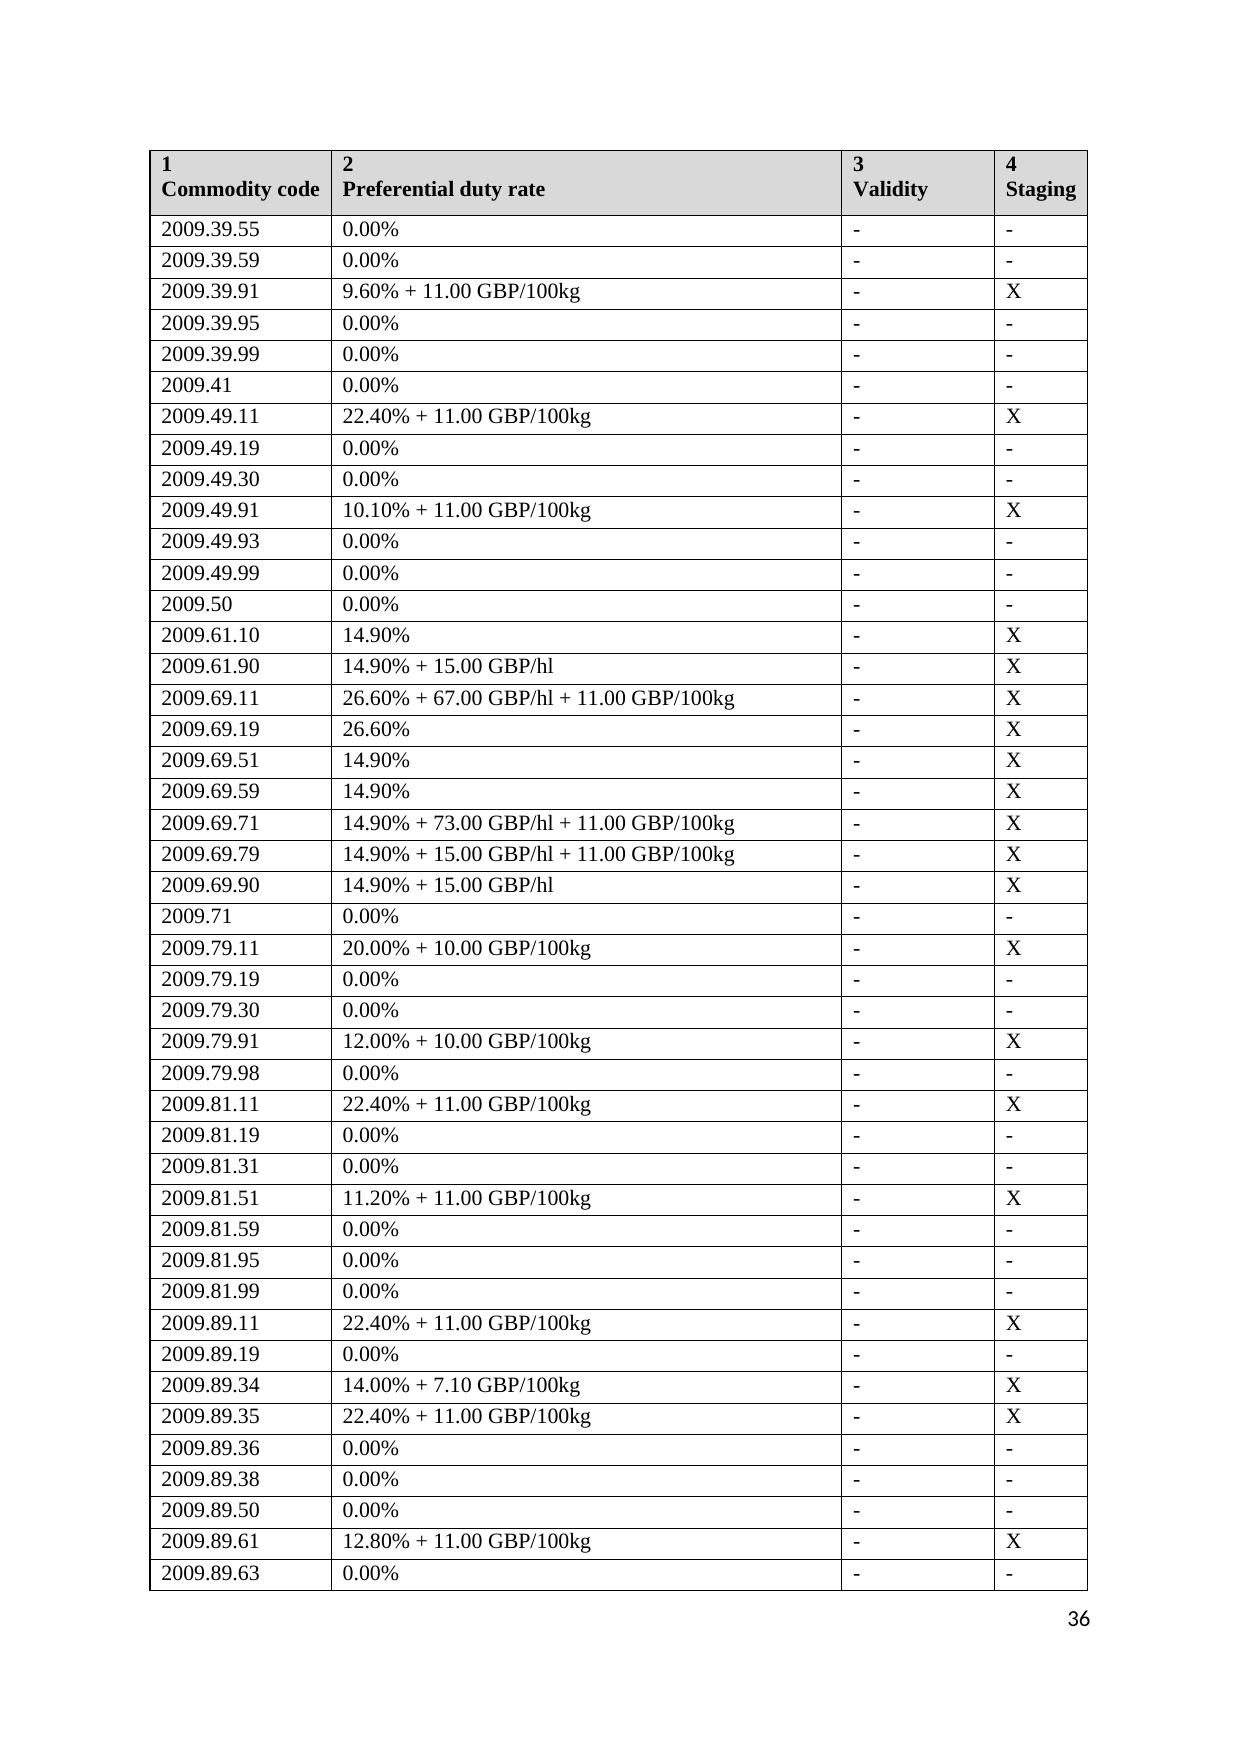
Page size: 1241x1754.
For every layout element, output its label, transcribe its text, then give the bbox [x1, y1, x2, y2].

table_cell - [995, 466, 1087, 496]
table_cell 0.00% [332, 1216, 841, 1246]
table_cell 0.00% [332, 1341, 841, 1371]
table_header 2 Preferential duty rate [332, 151, 841, 215]
table_cell - [995, 997, 1087, 1027]
table_cell - [842, 654, 994, 684]
table_cell 2009.81.59 [151, 1216, 331, 1246]
table_cell - [842, 1435, 994, 1465]
table_cell - [842, 622, 994, 652]
table_cell - [842, 1216, 994, 1246]
table_cell - [842, 1497, 994, 1527]
table_cell - [842, 372, 994, 402]
table_cell - [842, 1029, 994, 1059]
table_cell - [995, 310, 1087, 340]
table_cell X [995, 404, 1087, 434]
table_cell X [995, 1029, 1087, 1059]
table_cell - [842, 341, 994, 371]
table_cell - [842, 1404, 994, 1434]
table_cell - [842, 435, 994, 465]
table_cell - [842, 997, 994, 1027]
table_cell 0.00% [332, 966, 841, 996]
table_cell 2009.89.11 [151, 1310, 331, 1340]
table_cell 2009.49.93 [151, 529, 331, 559]
table_cell - [842, 1060, 994, 1090]
table_cell 14.90% [332, 747, 841, 777]
table_cell 0.00% [332, 904, 841, 934]
table_cell 2009.39.99 [151, 341, 331, 371]
table_cell 2009.89.63 [151, 1560, 331, 1590]
table_cell 0.00% [332, 591, 841, 621]
table_cell 2009.39.95 [151, 310, 331, 340]
table_cell 2009.49.30 [151, 466, 331, 496]
table_cell - [842, 1310, 994, 1340]
table_cell 0.00% [332, 341, 841, 371]
table_cell X [995, 622, 1087, 652]
table_cell - [995, 216, 1087, 246]
table_header 1 Commodity code [151, 151, 331, 215]
table_cell - [842, 779, 994, 809]
table_cell X [995, 716, 1087, 746]
table_cell 2009.71 [151, 904, 331, 934]
table_cell 0.00% [332, 1122, 841, 1152]
table_cell 2009.79.30 [151, 997, 331, 1027]
table_cell 10.10% + 11.00 GBP/100kg [332, 497, 841, 527]
table_cell 2009.81.31 [151, 1154, 331, 1184]
table_cell - [842, 1091, 994, 1121]
table_cell 2009.79.11 [151, 935, 331, 965]
table_cell 0.00% [332, 1466, 841, 1496]
table_cell X [995, 279, 1087, 309]
table_cell X [995, 685, 1087, 715]
table_cell 14.90% + 15.00 GBP/hl [332, 872, 841, 902]
table_cell 2009.81.19 [151, 1122, 331, 1152]
table_cell 0.00% [332, 1560, 841, 1590]
table_cell - [842, 560, 994, 590]
table_cell 12.00% + 10.00 GBP/100kg [332, 1029, 841, 1059]
table_header 4 Staging [995, 151, 1087, 215]
table_cell 2009.69.90 [151, 872, 331, 902]
table_cell - [995, 1497, 1087, 1527]
table_cell - [842, 810, 994, 840]
table_cell 20.00% + 10.00 GBP/100kg [332, 935, 841, 965]
table_cell - [995, 435, 1087, 465]
table_cell - [842, 1466, 994, 1496]
table_cell 14.00% + 7.10 GBP/100kg [332, 1372, 841, 1402]
table_cell X [995, 1185, 1087, 1215]
table_cell - [842, 591, 994, 621]
table_cell - [842, 1279, 994, 1309]
table_cell 0.00% [332, 247, 841, 277]
table_cell 0.00% [332, 560, 841, 590]
table_cell 2009.89.35 [151, 1404, 331, 1434]
table_cell - [995, 1216, 1087, 1246]
table_cell - [995, 372, 1087, 402]
table_cell - [842, 716, 994, 746]
table_cell X [995, 1372, 1087, 1402]
table_cell 0.00% [332, 997, 841, 1027]
table_cell 2009.81.95 [151, 1247, 331, 1277]
table_cell X [995, 1310, 1087, 1340]
table_cell 2009.61.10 [151, 622, 331, 652]
table_cell X [995, 810, 1087, 840]
table_cell - [842, 1247, 994, 1277]
table_cell 2009.49.19 [151, 435, 331, 465]
table_cell 2009.89.61 [151, 1529, 331, 1559]
table_cell - [842, 747, 994, 777]
table_cell 12.80% + 11.00 GBP/100kg [332, 1529, 841, 1559]
table_cell 2009.89.38 [151, 1466, 331, 1496]
table_cell - [842, 966, 994, 996]
table_cell 26.60% + 67.00 GBP/hl + 11.00 GBP/100kg [332, 685, 841, 715]
table_cell 11.20% + 11.00 GBP/100kg [332, 1185, 841, 1215]
table_cell 2009.39.91 [151, 279, 331, 309]
table_cell X [995, 779, 1087, 809]
table_cell 2009.81.99 [151, 1279, 331, 1309]
table_cell - [842, 841, 994, 871]
table_cell - [842, 247, 994, 277]
table_cell - [842, 279, 994, 309]
table_cell - [995, 247, 1087, 277]
table_cell 2009.39.59 [151, 247, 331, 277]
table_cell 2009.89.34 [151, 1372, 331, 1402]
table_cell 14.90% + 73.00 GBP/hl + 11.00 GBP/100kg [332, 810, 841, 840]
table_cell 0.00% [332, 466, 841, 496]
table_cell 14.90% + 15.00 GBP/hl [332, 654, 841, 684]
table_cell - [995, 560, 1087, 590]
table_cell X [995, 1529, 1087, 1559]
table_cell - [995, 591, 1087, 621]
table_cell 0.00% [332, 1279, 841, 1309]
table_cell - [995, 1341, 1087, 1371]
table_cell - [842, 310, 994, 340]
table_cell 2009.39.55 [151, 216, 331, 246]
table_cell - [842, 497, 994, 527]
table_cell 26.60% [332, 716, 841, 746]
table_cell 22.40% + 11.00 GBP/100kg [332, 1310, 841, 1340]
table_cell 9.60% + 11.00 GBP/100kg [332, 279, 841, 309]
table_cell 2009.69.79 [151, 841, 331, 871]
table_cell X [995, 872, 1087, 902]
table_cell - [842, 216, 994, 246]
table_cell - [995, 1060, 1087, 1090]
table_cell 0.00% [332, 1154, 841, 1184]
table_cell 2009.89.36 [151, 1435, 331, 1465]
table_cell - [995, 1466, 1087, 1496]
table_cell 2009.69.19 [151, 716, 331, 746]
table_cell - [995, 1560, 1087, 1590]
table_cell 2009.79.91 [151, 1029, 331, 1059]
table_cell 0.00% [332, 1435, 841, 1465]
table_cell - [842, 935, 994, 965]
table_cell 2009.69.51 [151, 747, 331, 777]
table_cell - [995, 966, 1087, 996]
table_cell 0.00% [332, 529, 841, 559]
table_cell X [995, 497, 1087, 527]
table_cell 2009.89.50 [151, 1497, 331, 1527]
table_cell - [842, 685, 994, 715]
table_cell 22.40% + 11.00 GBP/100kg [332, 404, 841, 434]
table_cell - [842, 529, 994, 559]
table_cell X [995, 1091, 1087, 1121]
table_cell - [842, 1341, 994, 1371]
table_cell 2009.79.19 [151, 966, 331, 996]
table_cell - [995, 341, 1087, 371]
table_cell 2009.79.98 [151, 1060, 331, 1090]
table_cell - [842, 404, 994, 434]
table_cell - [842, 1154, 994, 1184]
table_cell 2009.69.11 [151, 685, 331, 715]
table_cell 2009.89.19 [151, 1341, 331, 1371]
table_cell 2009.81.51 [151, 1185, 331, 1215]
table_cell 0.00% [332, 216, 841, 246]
table_cell 22.40% + 11.00 GBP/100kg [332, 1404, 841, 1434]
table_cell - [842, 1560, 994, 1590]
table_cell 14.90% [332, 622, 841, 652]
table_cell 14.90% [332, 779, 841, 809]
table_cell - [842, 466, 994, 496]
table_cell 0.00% [332, 1497, 841, 1527]
table_cell - [995, 529, 1087, 559]
table_cell 2009.50 [151, 591, 331, 621]
table_cell - [842, 1185, 994, 1215]
table_cell 2009.49.91 [151, 497, 331, 527]
table_cell X [995, 935, 1087, 965]
table_cell 2009.49.99 [151, 560, 331, 590]
table_cell X [995, 654, 1087, 684]
table_cell 22.40% + 11.00 GBP/100kg [332, 1091, 841, 1121]
table_cell 0.00% [332, 435, 841, 465]
table_cell 0.00% [332, 372, 841, 402]
table_cell 2009.69.59 [151, 779, 331, 809]
table_cell - [842, 1529, 994, 1559]
table_cell 2009.81.11 [151, 1091, 331, 1121]
table_cell - [995, 1154, 1087, 1184]
table_cell - [842, 1122, 994, 1152]
table_header 3 Validity [842, 151, 994, 215]
table_cell - [842, 872, 994, 902]
table_cell X [995, 841, 1087, 871]
table_cell - [995, 1122, 1087, 1152]
table_cell - [995, 1247, 1087, 1277]
table_cell 2009.61.90 [151, 654, 331, 684]
table_cell 0.00% [332, 310, 841, 340]
table_cell 0.00% [332, 1060, 841, 1090]
table_cell - [842, 1372, 994, 1402]
table_cell - [995, 904, 1087, 934]
table_cell 14.90% + 15.00 GBP/hl + 11.00 GBP/100kg [332, 841, 841, 871]
table_cell - [995, 1435, 1087, 1465]
table_cell 2009.49.11 [151, 404, 331, 434]
table_cell X [995, 1404, 1087, 1434]
table_cell X [995, 747, 1087, 777]
table_cell 2009.69.71 [151, 810, 331, 840]
table_cell 0.00% [332, 1247, 841, 1277]
table_cell - [842, 904, 994, 934]
table_cell 2009.41 [151, 372, 331, 402]
table_cell - [995, 1279, 1087, 1309]
